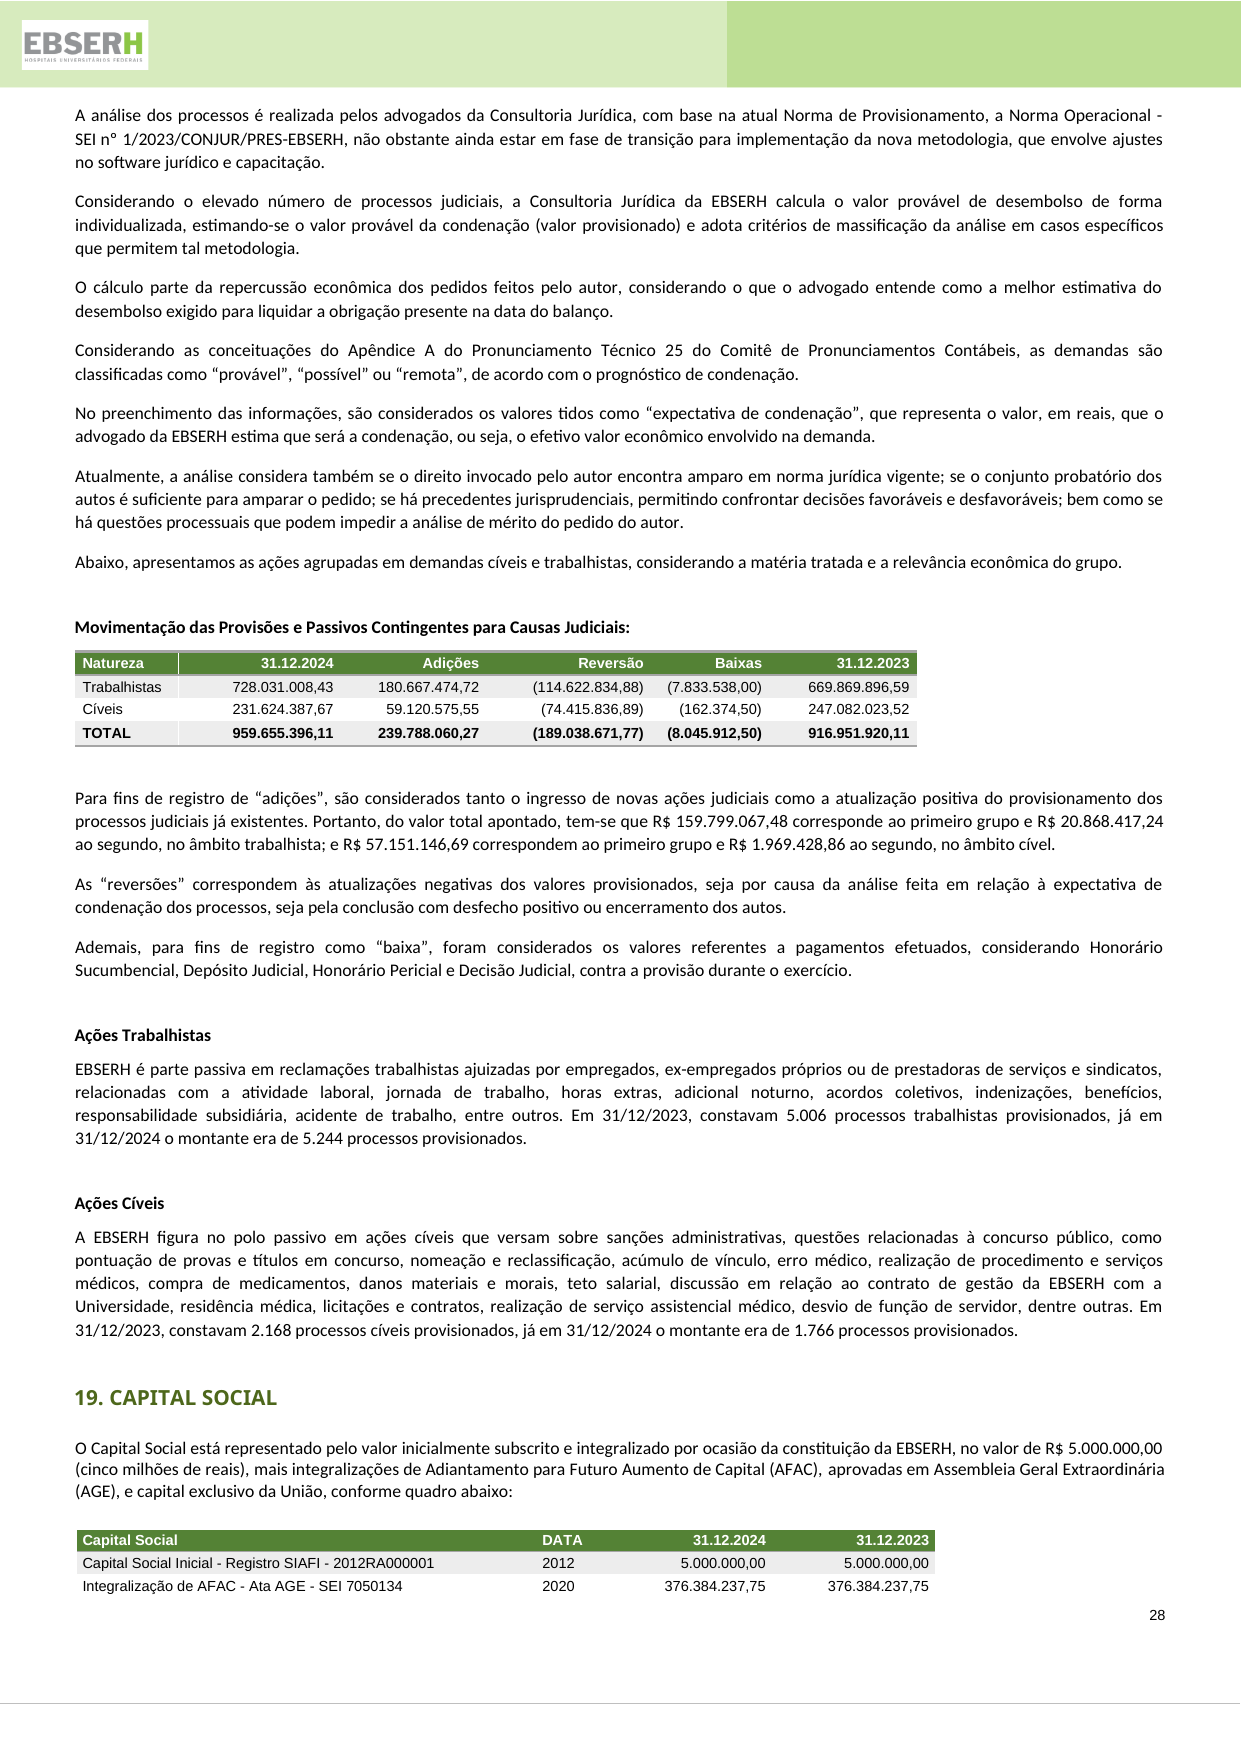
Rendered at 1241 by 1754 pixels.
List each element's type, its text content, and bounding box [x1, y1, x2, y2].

table_cell 2020 [535, 1574, 609, 1598]
table_header Capital Social [77, 1530, 535, 1551]
table_cell 376.384.237,75 [609, 1574, 773, 1598]
table_cell Capital Social Inicial - Registro SIAFI - 2012RA000001 [77, 1552, 535, 1574]
text EBSERH é parte passiva em reclamações trabalhistas ajuizadas por empregados, ex-empregados próprios ou de prestadoras de serviços e sindicatos, relacionadas com a atividade laboral, jornada de trabalho, horas extras, adicional noturno, acordos coletivos, indenizações, benefícios, responsabilidade subsidiária, acidente de trabalho, entre outros. Em 31/12/2023, constavam 5.006 processos trabalhistas provisionados, já em 31/12/2024 o montante era de 5.244 processos provisionados. [75, 1058, 1165, 1149]
table_cell (162.374,50) [651, 698, 769, 721]
table_cell 247.082.023,52 [769, 698, 917, 721]
text Atualmente, a análise considera também se o direito invocado pelo autor encontra amparo em norma jurídica vigente; se o conjunto probatório dos autos é suficiente para amparar o pedido; se há precedentes jurisprudenciais, permitindo confrontar decisões favoráveis e desfavoráveis; bem como se há questões processuais que podem impedir a análise de mérito do pedido do autor. [75, 465, 1165, 533]
text Considerando as conceituações do Apêndice A do Pronunciamento Técnico 25 do Comitê de Pronunciamentos Contábeis, as demandas são classificadas como “provável”, “possível” ou “remota”, de acordo com o prognóstico de condenação. [75, 339, 1165, 384]
table_header 31.12.2023 [769, 653, 917, 674]
table_cell 5.000.000,00 [609, 1552, 773, 1574]
table_cell (74.415.836,89) [486, 698, 651, 721]
table_cell 239.788.060,27 [341, 721, 486, 745]
text A EBSERH figura no polo passivo em ações cíveis que versam sobre sanções administrativas, questões relacionadas à concurso público, como pontuação de provas e títulos em concurso, nomeação e reclassificação, acúmulo de vínculo, erro médico, realização de procedimento e serviços médicos, compra de medicamentos, danos materiais e morais, teto salarial, discussão em relação ao contrato de gestão da EBSERH com a Universidade, residência médica, licitações e contratos, realização de serviço assistencial médico, desvio de função de servidor, dentre outras. Em 31/12/2023, constavam 2.168 processos cíveis provisionados, já em 31/12/2024 o montante era de 1.766 processos provisionados. [75, 1226, 1165, 1340]
table_header Adições [341, 653, 486, 674]
table_cell 231.624.387,67 [179, 698, 341, 721]
table_header 31.12.2023 [773, 1530, 935, 1551]
table_cell (189.038.671,77) [486, 721, 651, 745]
table_cell 376.384.237,75 [773, 1574, 935, 1598]
table_header Baixas [651, 653, 769, 674]
text Movimentação das Provisões e Passivos Contingentes para Causas Judiciais: [74, 616, 1149, 638]
table_cell 5.000.000,00 [773, 1552, 935, 1574]
text Ademais, para fins de registro como “baixa”, foram considerados os valores referentes a pagamentos efetuados, considerando Honorário Sucumbencial, Depósito Judicial, Honorário Pericial e Decisão Judicial, contra a provisão durante o exercício. [75, 936, 1165, 981]
table_header DATA [535, 1530, 609, 1551]
text Ações Trabalhistas [74, 1024, 1149, 1045]
table_header 31.12.2024 [609, 1530, 773, 1551]
table_cell Trabalhistas [75, 676, 178, 698]
text Para fins de registro de “adições”, são considerados tanto o ingresso de novas ações judiciais como a atualização positiva do provisionamento dos processos judiciais já existentes. Portanto, do valor total apontado, tem-se que R$ 159.799.067,48 corresponde ao primeiro grupo e R$ 20.868.417,24 ao segundo, no âmbito trabalhista; e R$ 57.151.146,69 correspondem ao primeiro grupo e R$ 1.969.428,86 ao segundo, no âmbito cível. [75, 787, 1165, 855]
table_cell 2012 [535, 1552, 609, 1574]
table_cell TOTAL [75, 721, 178, 745]
table_cell 916.951.920,11 [769, 721, 917, 745]
text A análise dos processos é realizada pelos advogados da Consultoria Jurídica, com base na atual Norma de Provisionamento, a Norma Operacional - SEI nº 1/2023/CONJUR/PRES-EBSERH, não obstante ainda estar em fase de transição para implementação da nova metodologia, que envolve ajustes no software jurídico e capacitação. [75, 104, 1165, 172]
table_cell 959.655.396,11 [179, 721, 341, 745]
text No preenchimento das informações, são considerados os valores tidos como “expectativa de condenação”, que representa o valor, em reais, que o advogado da EBSERH estima que será a condenação, ou seja, o efetivo valor econômico envolvido na demanda. [75, 402, 1165, 447]
table_header Reversão [486, 653, 651, 674]
list CAPITAL SOCIAL [74, 1383, 1165, 1412]
table_cell 669.869.896,59 [769, 676, 917, 698]
text O Capital Social está representado pelo valor inicialmente subscrito e integralizado por ocasião da constituição da EBSERH, no valor de R$ 5.000.000,00 (cinco milhões de reais), mais integralizações de Adiantamento para Futuro Aumento de Capital (AFAC), aprovadas em Assembleia Geral Extraordinária (AGE), e capital exclusivo da União, conforme quadro abaixo: [75, 1437, 1165, 1502]
table_cell Cíveis [75, 698, 178, 721]
table_header Natureza [75, 653, 178, 674]
table_cell (114.622.834,88) [486, 676, 651, 698]
table_cell 180.667.474,72 [341, 676, 486, 698]
table_cell 59.120.575,55 [341, 698, 486, 721]
table_cell Integralização de AFAC - Ata AGE - SEI 7050134 [77, 1574, 535, 1598]
table_cell (7.833.538,00) [651, 676, 769, 698]
text Ações Cíveis [74, 1192, 1149, 1214]
text O cálculo parte da repercussão econômica dos pedidos feitos pelo autor, considerando o que o advogado entende como a melhor estimativa do desembolso exigido para liquidar a obrigação presente na data do balanço. [75, 277, 1165, 321]
text As “reversões” correspondem às atualizações negativas dos valores provisionados, seja por causa da análise feita em relação à expectativa de condenação dos processos, seja pela conclusão com desfecho positivo ou encerramento dos autos. [75, 873, 1165, 918]
table_cell (8.045.912,50) [651, 721, 769, 745]
table_header 31.12.2024 [179, 653, 341, 674]
text Abaixo, apresentamos as ações agrupadas em demandas cíveis e trabalhistas, considerando a matéria tratada e a relevância econômica do grupo. [75, 551, 1165, 573]
table_cell 728.031.008,43 [179, 676, 341, 698]
text Considerando o elevado número de processos judiciais, a Consultoria Jurídica da EBSERH calcula o valor provável de desembolso de forma individualizada, estimando-se o valor provável da condenação (valor provisionado) e adota critérios de massificação da análise em casos específicos que permitem tal metodologia. [75, 191, 1165, 258]
